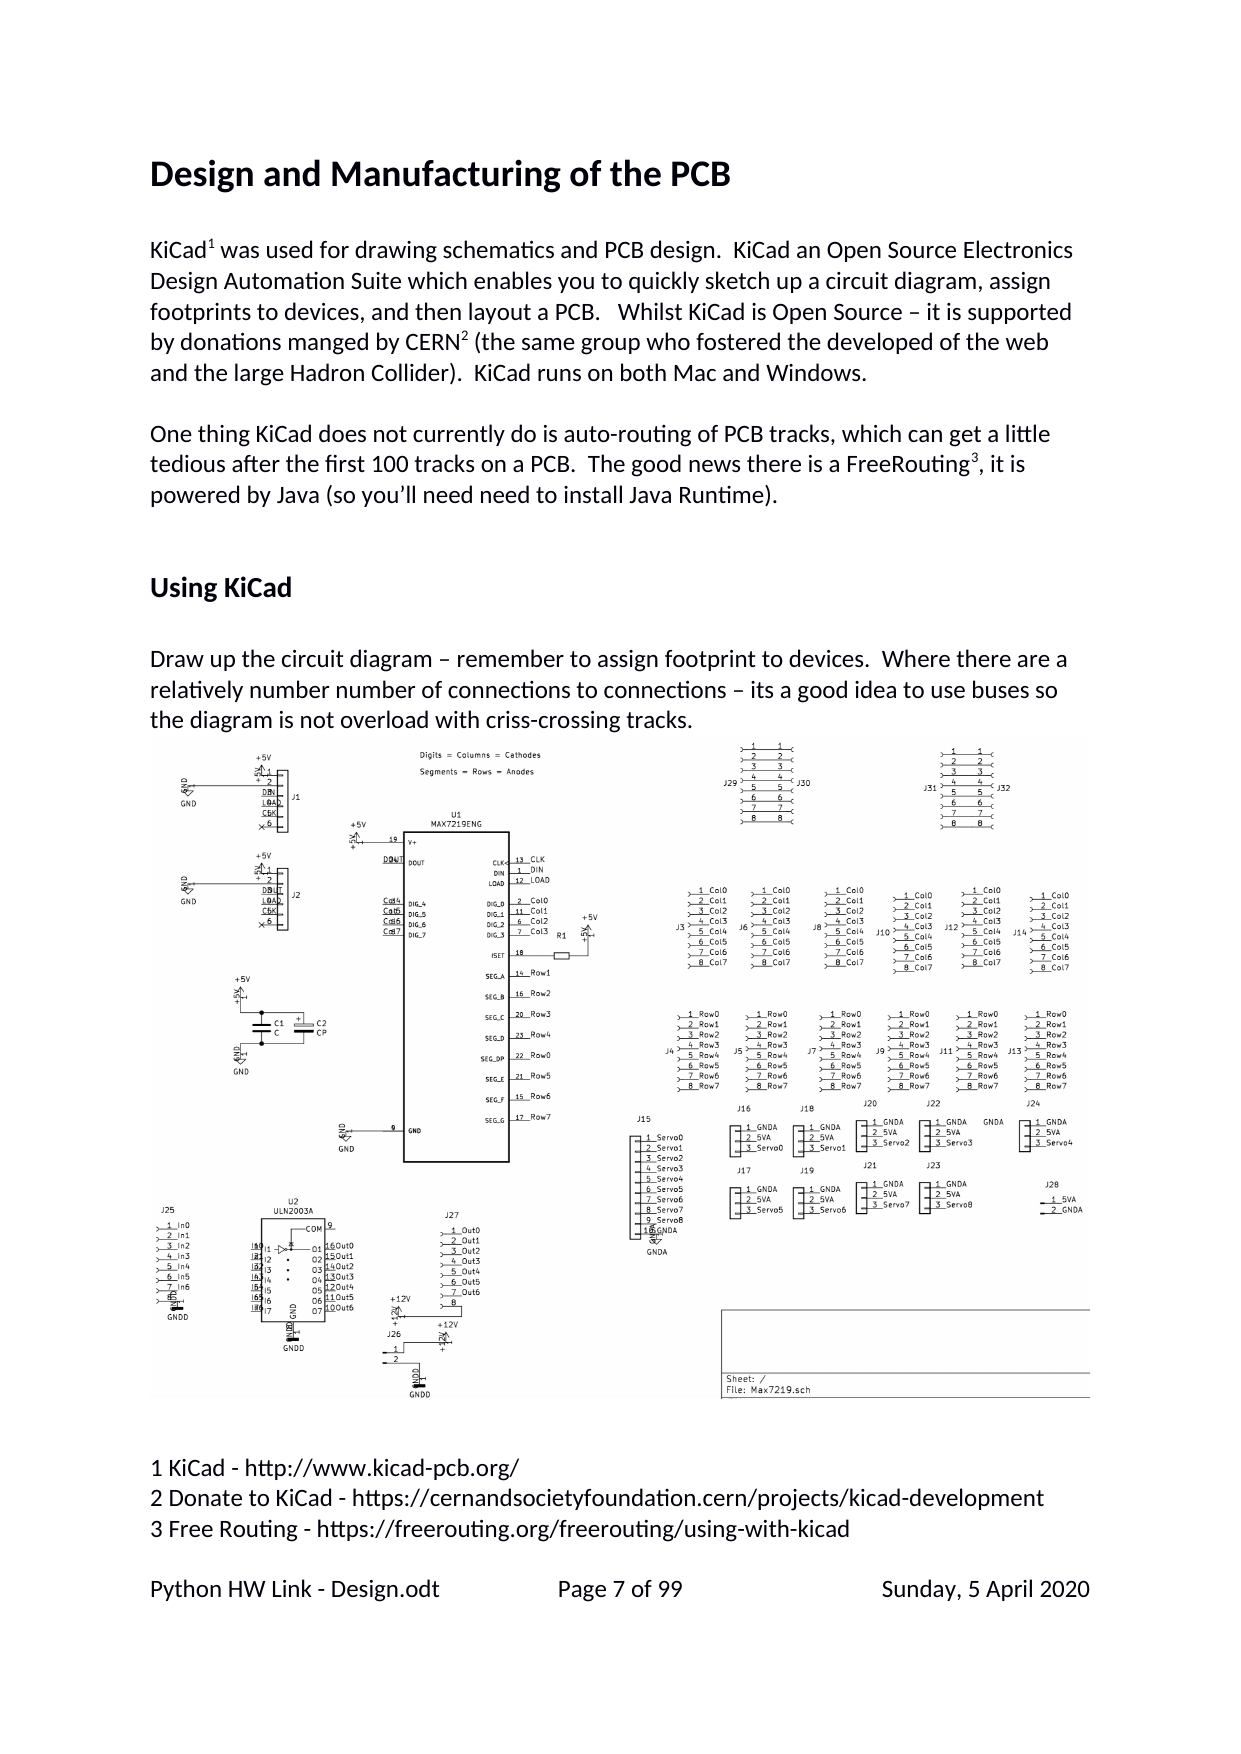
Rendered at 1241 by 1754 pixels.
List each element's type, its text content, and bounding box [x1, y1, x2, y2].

text KiCad was used for drawing schematics and PCB design. KiCad an Open Source Electronics Design Automation Suite which enables you to quickly sketch up a circuit diagram, assign footprints to devices, and then layout a PCB. Whilst KiCad is Open Source – it is supported by donations manged by CERN (the same group who fostered the developed of the web and the large Hadron Collider). KiCad runs on both Mac and Windows. [150, 235, 1090, 387]
text KiCad - http://www.kicad-pcb.org/ [150, 1452, 1090, 1482]
text Free Routing - https://freerouting.org/freerouting/using-with-kicad [150, 1513, 1090, 1543]
text Donate to KiCad - https://cernandsocietyfoundation.cern/projects/kicad-development [150, 1482, 1090, 1513]
text One thing KiCad does not currently do is auto-routing of PCB tracks, which can get a little tedious after the first 100 tracks on a PCB. The good news there is a FreeRouting, it is powered by Java (so you’ll need need to install Java Runtime). [150, 418, 1090, 509]
subtitle Using KiCad [150, 569, 1090, 605]
subtitle Design and Manufacturing of the PCB [150, 150, 1090, 196]
text Draw up the circuit diagram – remember to assign footprint to devices. Where there are a relatively number number of connections to connections – its a good idea to use buses so the diagram is not overload with criss-crossing tracks. [150, 643, 1090, 735]
picture [150, 735, 1091, 1399]
